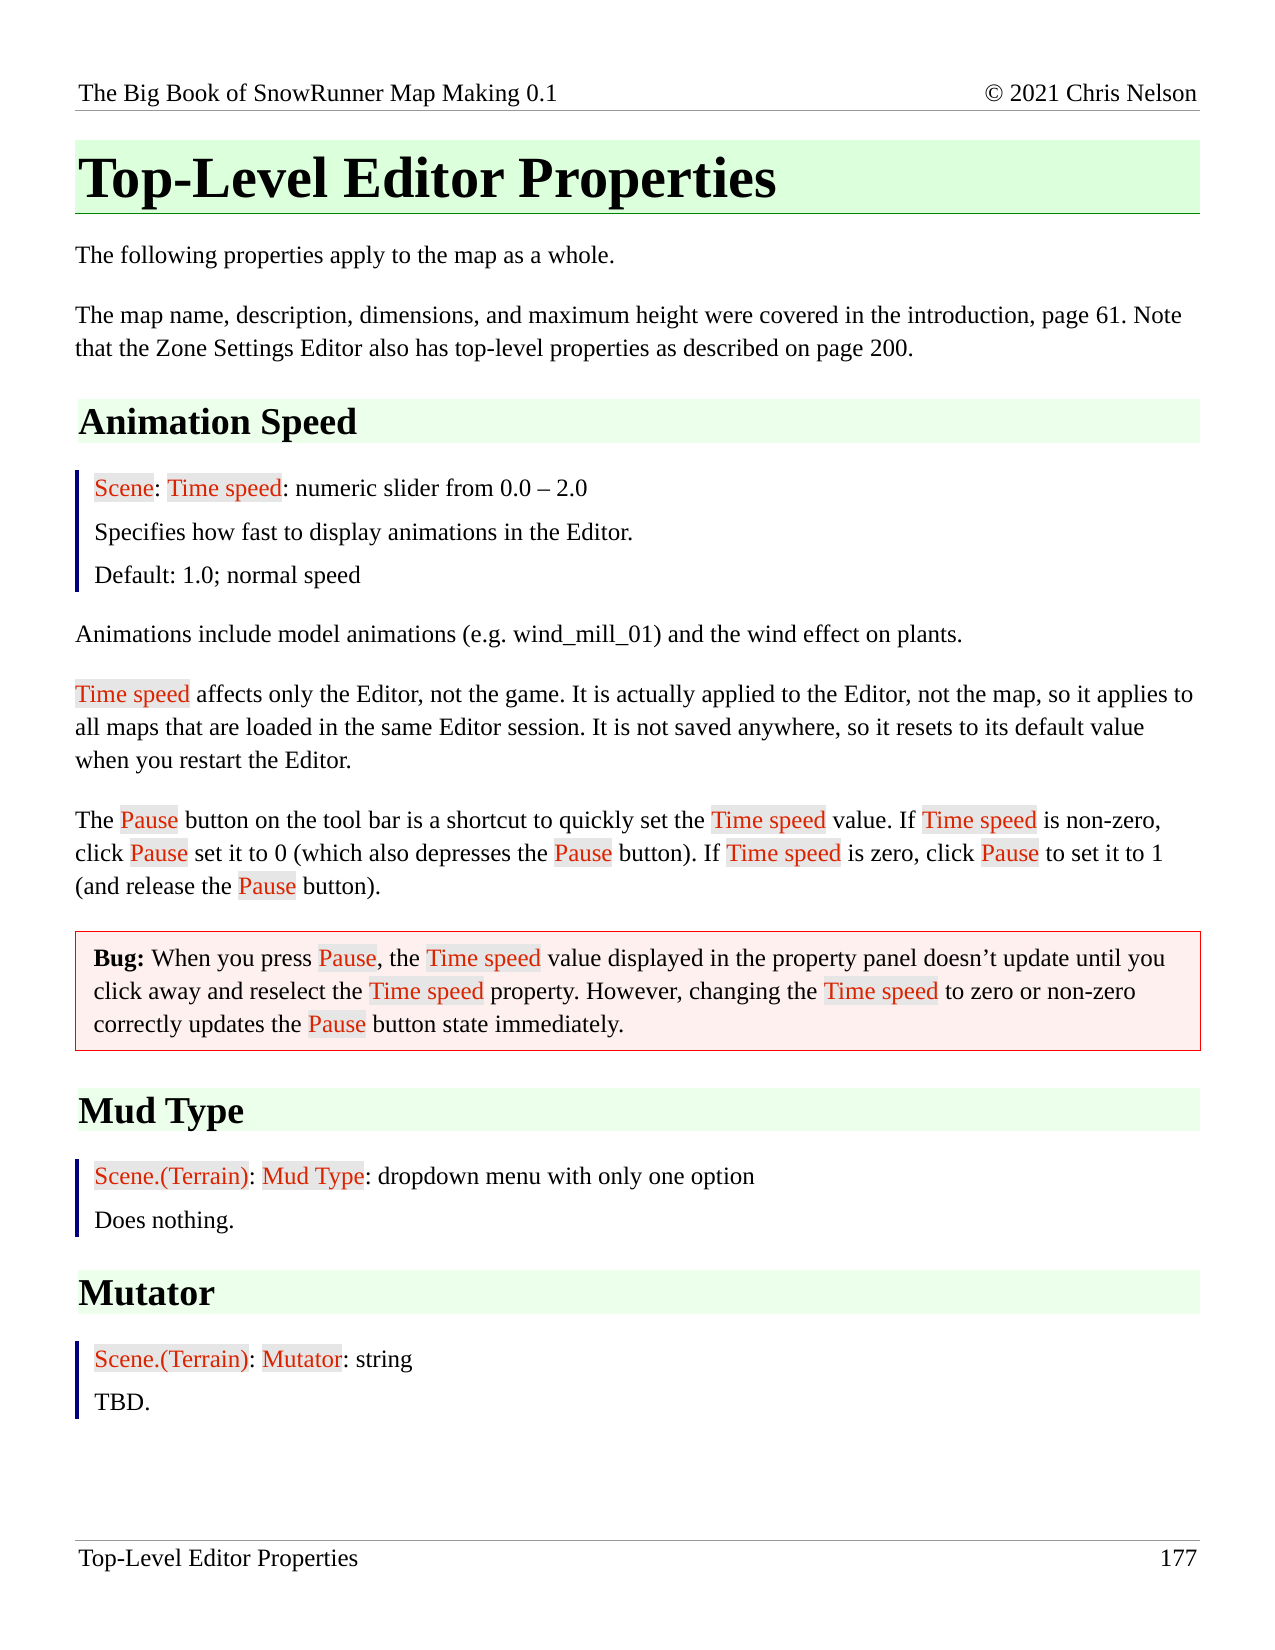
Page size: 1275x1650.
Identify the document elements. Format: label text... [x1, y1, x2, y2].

text Specifies how fast to display animations in the Editor. [79, 513, 1200, 545]
text Animations include model animations (e.g. wind_mill_01) and the wind effect on plants. [75, 619, 1200, 648]
text Scene.(Terrain): Mud Type: dropdown menu with only one option [75, 1158, 1200, 1190]
text Does nothing. [79, 1202, 1200, 1237]
text Scene: Time speed: numeric slider from 0.0 – 2.0 [79, 470, 1200, 502]
text Time speed affects only the Editor, not the game. It is actually applied to the Editor, not the map, so it applies to all maps that are loaded in the same Editor session. It is not saved anywhere, so it resets to its default value when you restart the Editor. [75, 679, 1200, 774]
text The Pause button on the tool bar is a shortcut to quickly set the Time speed value. If Time speed is non-zero, click Pause set it to 0 (which also depresses the Pause button). If Time speed is zero, click Pause to set it to 1 (and release the Pause button). [75, 805, 1200, 900]
subtitle Top-Level Editor Properties [75, 140, 1200, 213]
text The following properties apply to the map as a whole. [75, 240, 1200, 269]
text Default: 1.0; normal speed [79, 557, 1200, 592]
list When you press Pause, the Time speed value displayed in the property panel doesn’t update until you click away and reselect the Time speed property. However, changing the Time speed to zero or non-zero correctly updates the Pause button state immediately. [76, 932, 1200, 1050]
text The map name, description, dimensions, and maximum height were covered in the introduction, page 61. Note that the Zone Settings Editor also has top-level properties as described on page 200. [75, 300, 1200, 362]
subtitle Mutator [78, 1270, 1200, 1314]
subtitle Mud Type [78, 1088, 1200, 1131]
text TBD. [79, 1384, 1200, 1419]
text Scene.(Terrain): Mutator: string [79, 1341, 1200, 1372]
subtitle Animation Speed [78, 399, 1200, 443]
